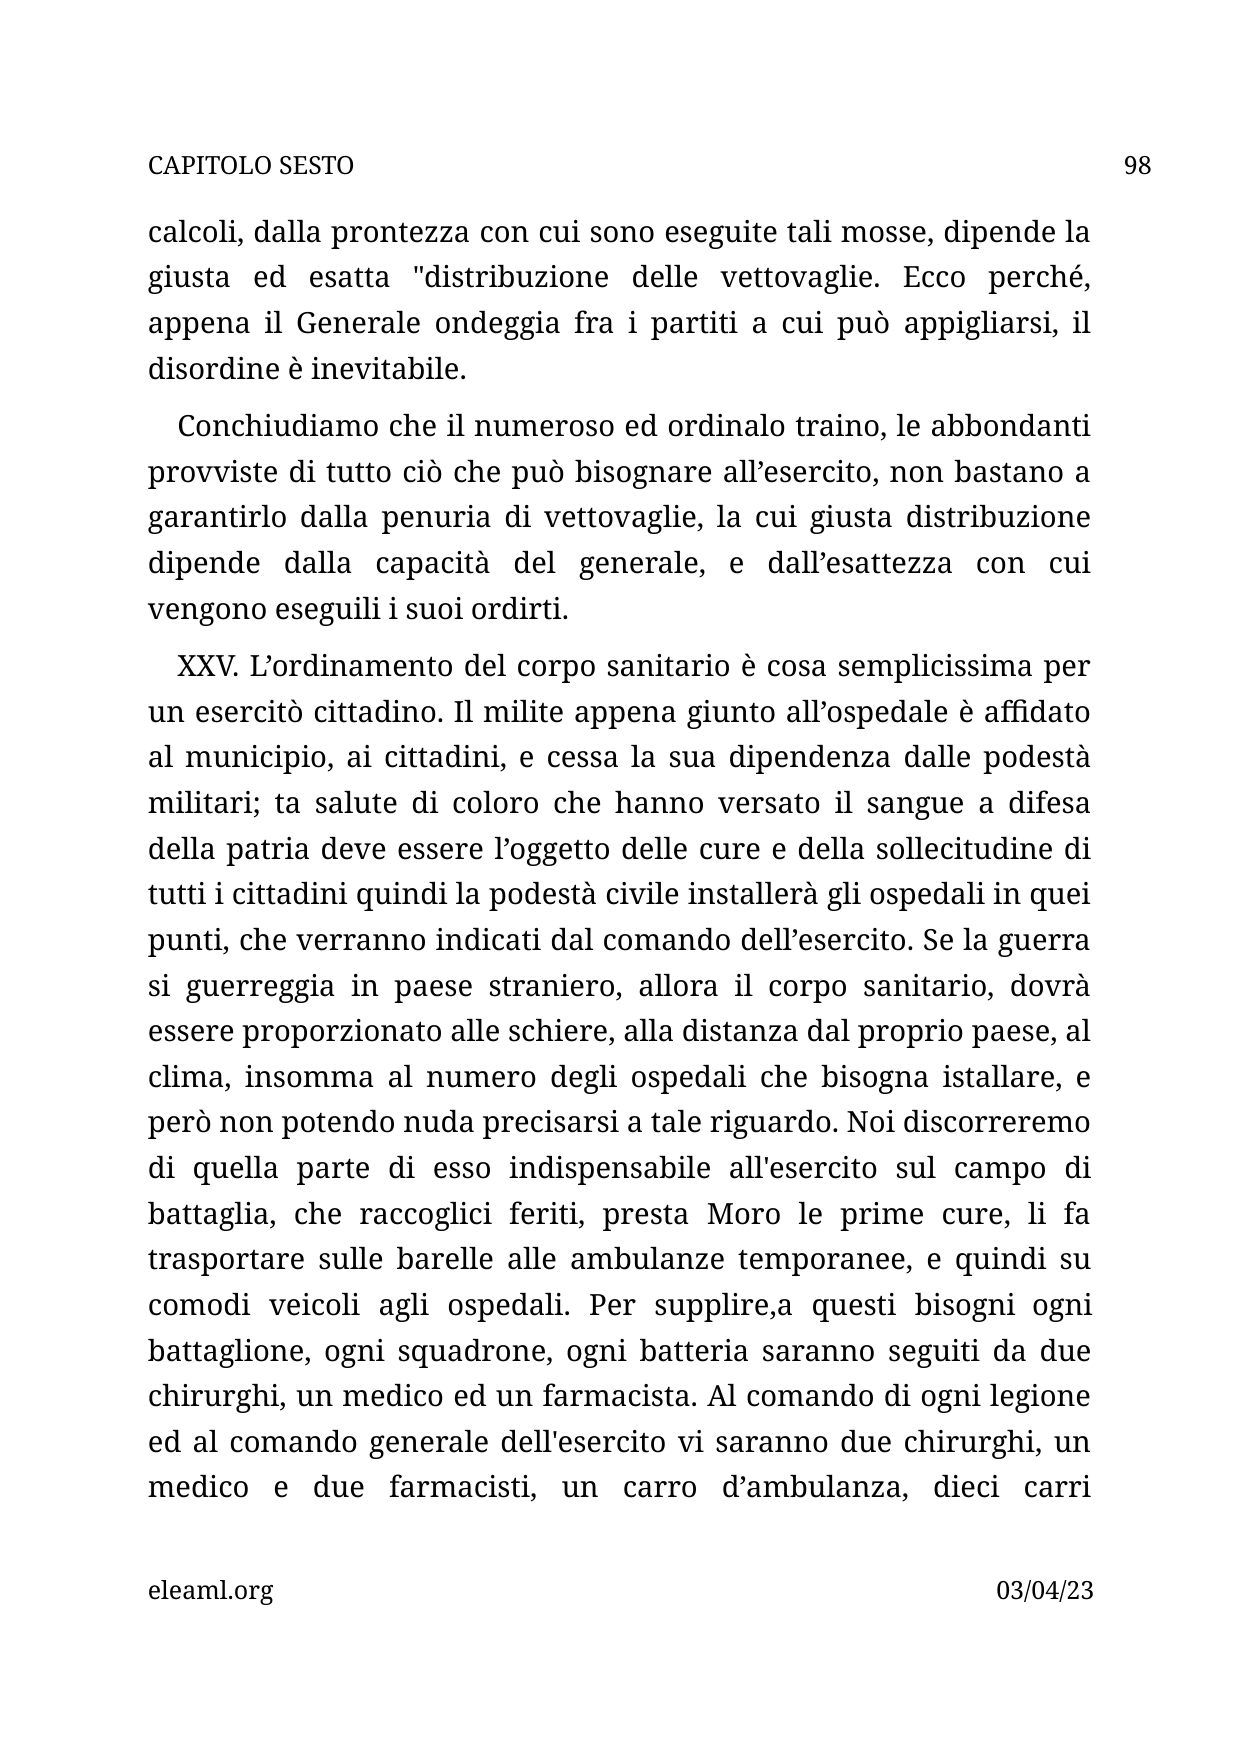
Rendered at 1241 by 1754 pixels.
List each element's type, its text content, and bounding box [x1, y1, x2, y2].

text Conchiudiamo che il numeroso ed ordinalo traino, le abbondanti provviste di tutto ciò che può bisognare all’esercito, non bastano a garantirlo dalla penuria di vettovaglie, la cui giusta distribuzione dipende dalla capacità del generale, e dall’esattezza con cui vengono eseguili i suoi ordirti. [148, 406, 1093, 628]
text XXV. L’ordinamento del corpo sanitario è cosa semplicissima per un esercitò cittadino. Il milite appena giunto all’ospedale è affidato al municipio, ai cittadini, e cessa la sua dipendenza dalle podestà militari; ta salute di coloro che hanno versato il sangue a difesa della patria deve essere l’oggetto delle cure e della sollecitudine di tutti i cittadini quindi la podestà civile installerà gli ospedali in quei punti, che verranno indicati dal comando dell’esercito. Se la guerra si guerreggia in paese straniero, allora il corpo sanitario, dovrà essere proporzionato alle schiere, alla distanza dal proprio paese, al clima, insomma al numero degli ospedali che bisogna istallare, e però non potendo nuda precisarsi a tale riguardo. Noi discorreremo di quella parte di esso indispensabile all'esercito sul campo di battaglia, che raccoglici feriti, presta Moro le prime cure, li fa trasportare sulle barelle alle ambulanze temporanee, e quindi su comodi veicoli agli ospedali. Per supplire,a questi bisogni ogni battaglione, ogni squadrone, ogni batteria saranno seguiti da due chirurghi, un medico ed un farmacista. Al comando di ogni legione ed al comando generale dell'esercito vi saranno due chirurghi, un medico e due farmacisti, un carro d’ambulanza, dieci carri [148, 646, 1093, 1506]
text calcoli, dalla prontezza con cui sono eseguite tali mosse, dipende la giusta ed esatta "distribuzione delle vettovaglie. Ecco perché, appena il Generale ondeggia fra i partiti a cui può appigliarsi, il disordine è inevitabile. [148, 211, 1093, 388]
